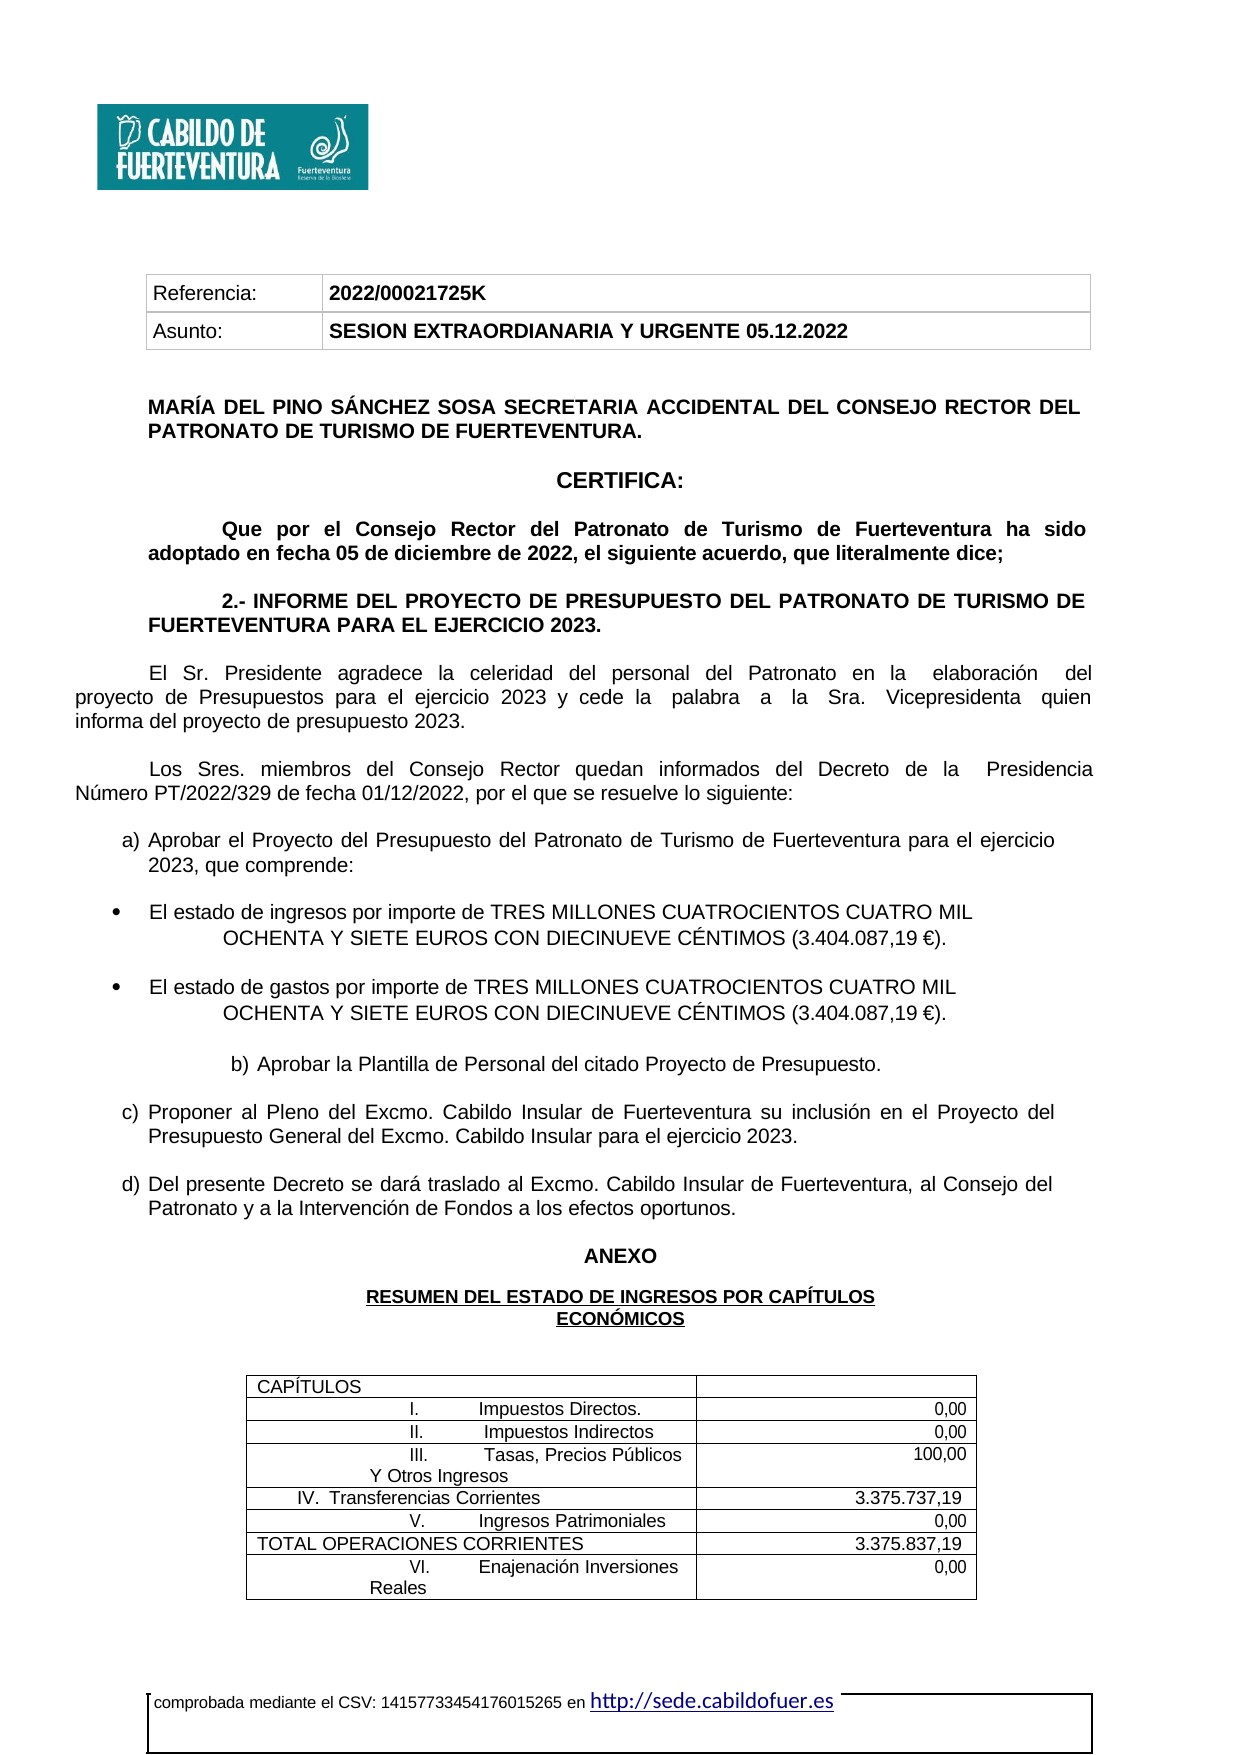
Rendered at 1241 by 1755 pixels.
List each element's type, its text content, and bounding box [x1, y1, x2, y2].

text RESUMEN DEL ESTADO DE INGRESOS POR CAPÍTULOS [365, 1286, 876, 1305]
table_cell TOTAL OPERACIONES CORRIENTES [247, 1533, 696, 1554]
table_cell VI. Enajenación Inversiones Reales [247, 1555, 696, 1598]
table_cell 3.375.737,19 [697, 1488, 976, 1509]
table_header CAPÍTULOS [247, 1376, 696, 1397]
table_cell 0,00 [697, 1398, 976, 1420]
table_cell 0,00 [697, 1510, 976, 1532]
text MARÍA DEL PINO SÁNCHEZ SOSA SECRETARIA ACCIDENTAL DEL CONSEJO RECTOR DEL PATRONATO DE TURISMO DE FUERTEVENTURA. [148, 395, 1088, 443]
table_cell IV. Transferencias Corrientes [247, 1488, 696, 1509]
table_cell SESION EXTRAORDIANARIA Y URGENTE 05.12.2022 [323, 313, 1090, 349]
list El estado de ingresos por importe de TRES MILLONES CUATROCIENTOS CUATRO MIL OCHENTA Y SIETE EUROS CON DIECINUEVE CÉNTIMOS (3.404.087,19 €). [113, 900, 1015, 949]
table_header Referencia: [147, 275, 322, 311]
table_cell II. Impuestos Indirectos [247, 1421, 696, 1442]
table_cell V. Ingresos Patrimoniales [247, 1510, 696, 1532]
table_cell Asunto: [147, 313, 322, 349]
text CERTIFICA: [545, 467, 696, 493]
list Proponer al Pleno del Excmo. Cabildo Insular de Fuerteventura su inclusión en el Proyecto del Presupuesto General del Excmo. Cabildo Insular para el ejercicio 2023. [122, 1100, 1060, 1148]
text ECONÓMICOS [365, 1306, 876, 1329]
list Del presente Decreto se dará traslado al Excmo. Cabildo Insular de Fuerteventura, al Consejo del Patronato y a la Intervención de Fondos a los efectos oportunos. [122, 1172, 1060, 1220]
list El estado de gastos por importe de TRES MILLONES CUATROCIENTOS CUATRO MIL OCHENTA Y SIETE EUROS CON DIECINUEVE CÉNTIMOS (3.404.087,19 €). [113, 975, 998, 1024]
table_cell I. Impuestos Directos. [247, 1398, 696, 1420]
table_header 2022/00021725K [323, 275, 1090, 311]
table_cell 3.375.837,19 [697, 1533, 976, 1554]
text 2.- INFORME DEL PROYECTO DE PRESUPUESTO DEL PATRONATO DE TURISMO DE FUERTEVENTURA PARA EL EJERCICIO 2023. [148, 589, 1088, 637]
text Que por el Consejo Rector del Patronato de Turismo de Fuerteventura ha sido adoptado en fecha 05 de diciembre de 2022, el siguiente acuerdo, que literalmente dice; [148, 517, 1105, 565]
table_cell III. Tasas, Precios Públicos Y Otros Ingresos [247, 1444, 696, 1487]
table_cell 0,00 [697, 1421, 976, 1442]
list Aprobar la Plantilla de Personal del citado Proyecto de Presupuesto. [231, 1052, 1105, 1076]
table_header [697, 1376, 976, 1397]
text Los Sres. miembros del Consejo Rector quedan informados del Decreto de la Presidencia Número PT/2022/329 de fecha 01/12/2022, por el que se resuelve lo siguiente: [75, 757, 1093, 805]
list Aprobar el Proyecto del Presupuesto del Patronato de Turismo de Fuerteventura para el ejercicio 2023, que comprende: [122, 828, 1060, 876]
picture [97, 104, 369, 190]
table_cell 0,00 [697, 1555, 976, 1598]
text ANEXO [545, 1243, 696, 1267]
text El Sr. Presidente agradece la celeridad del personal del Patronato en la elaboración del proyecto de Presupuestos para el ejercicio 2023 y cede la palabra a la Sra. Vicepresidenta quien informa del proyecto de presupuesto 2023. [75, 661, 1093, 733]
table_cell 100,00 [697, 1444, 976, 1487]
